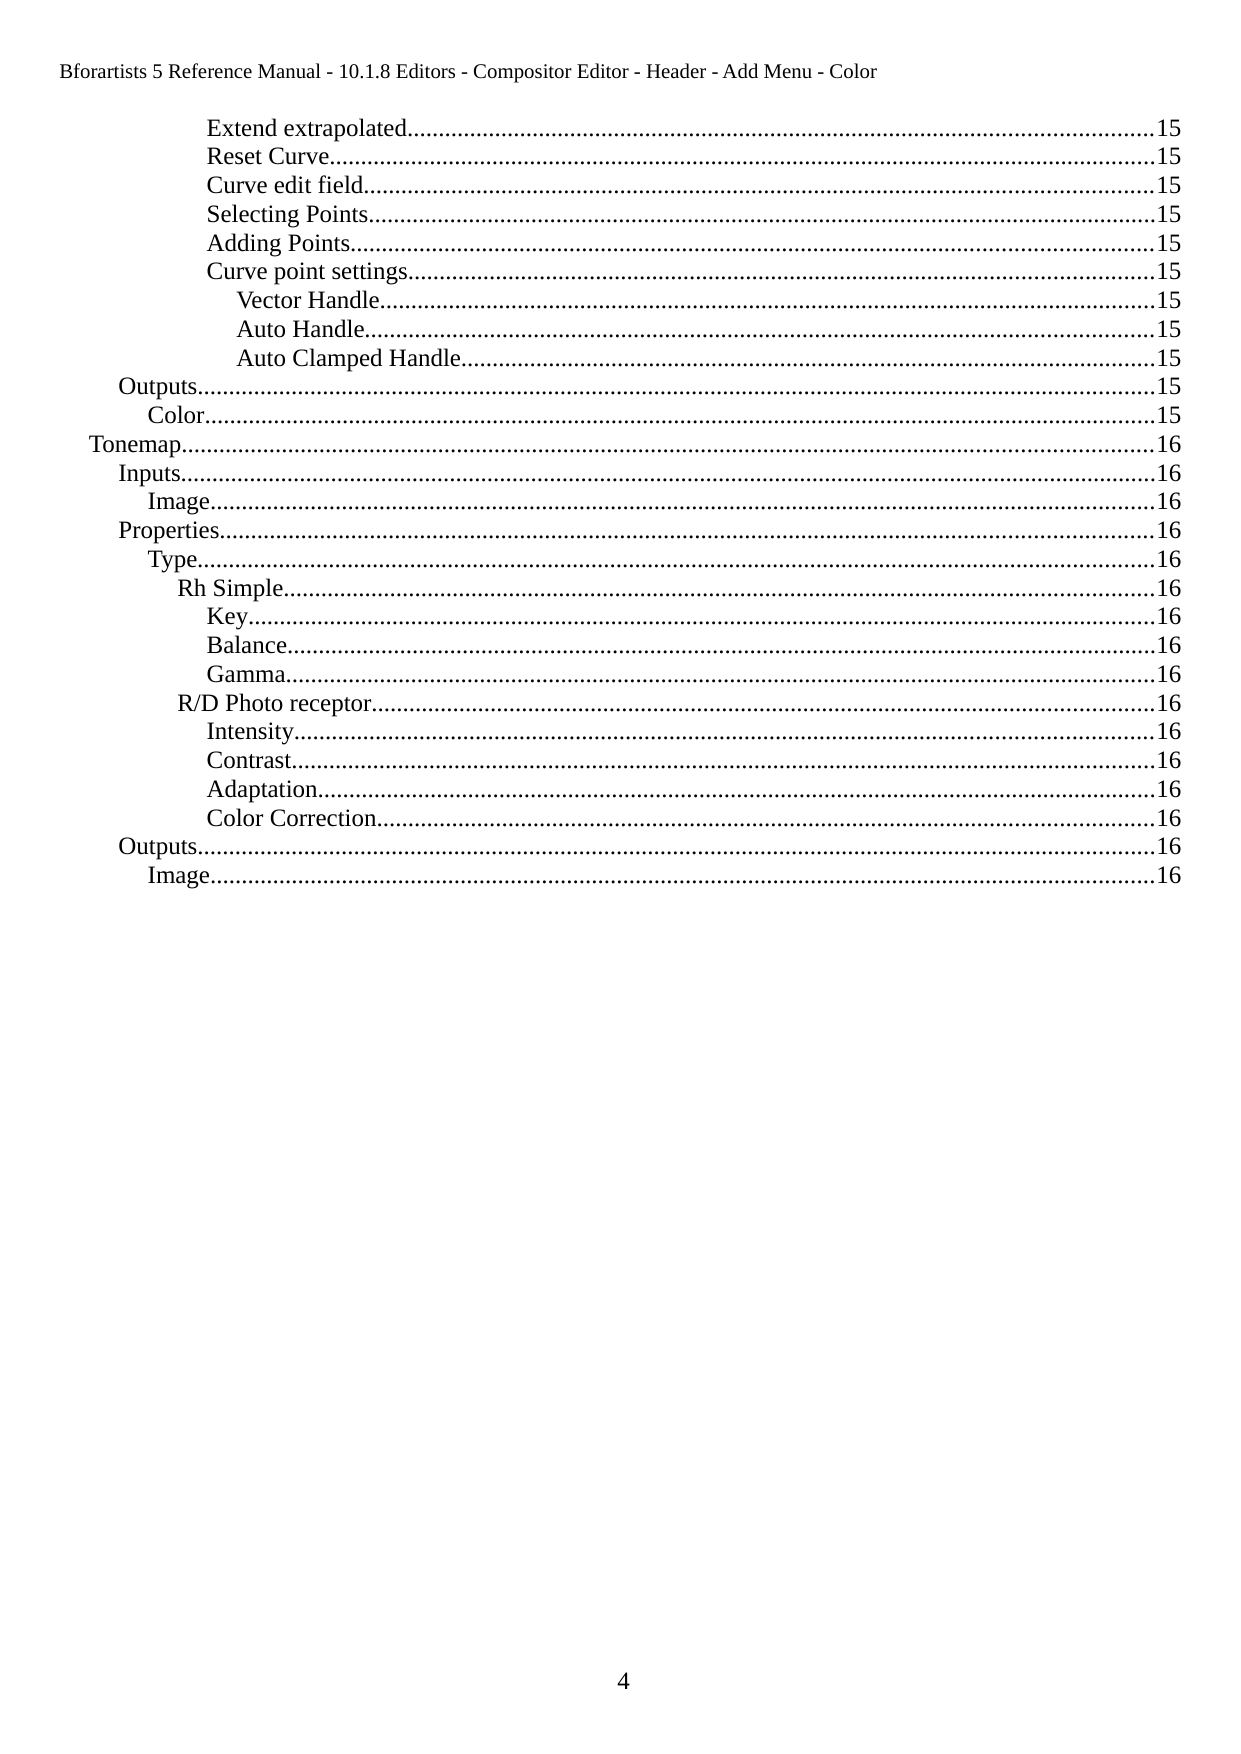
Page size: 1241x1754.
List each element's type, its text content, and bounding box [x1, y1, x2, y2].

text Image 16 [147, 860, 1181, 889]
text Adding Points 15 [206, 228, 1181, 256]
text Color 15 [147, 400, 1181, 429]
text Contrast 16 [206, 745, 1181, 774]
text Extend extrapolated 15 [206, 113, 1181, 141]
text Balance 16 [206, 630, 1181, 659]
text Properties 16 [118, 515, 1181, 544]
text Rh Simple 16 [177, 573, 1181, 601]
text R/D Photo receptor 16 [177, 688, 1181, 716]
text Gamma 16 [206, 659, 1181, 688]
text Auto Clamped Handle 15 [236, 343, 1181, 371]
text Image 16 [147, 486, 1181, 515]
text Curve edit field 15 [206, 170, 1181, 199]
text Tonemap 16 [88, 429, 1181, 458]
text Adaptation 16 [206, 774, 1181, 803]
text Outputs 16 [118, 831, 1181, 860]
text Outputs 15 [118, 371, 1181, 400]
text Inputs 16 [118, 458, 1181, 486]
text Auto Handle 15 [236, 314, 1181, 343]
text Reset Curve 15 [206, 141, 1181, 170]
text Intensity 16 [206, 716, 1181, 745]
text Key 16 [206, 601, 1181, 630]
text Curve point settings 15 [206, 256, 1181, 285]
text Type 16 [147, 544, 1181, 573]
text Color Correction 16 [206, 803, 1181, 831]
text Selecting Points 15 [206, 199, 1181, 228]
text Vector Handle 15 [236, 285, 1181, 314]
